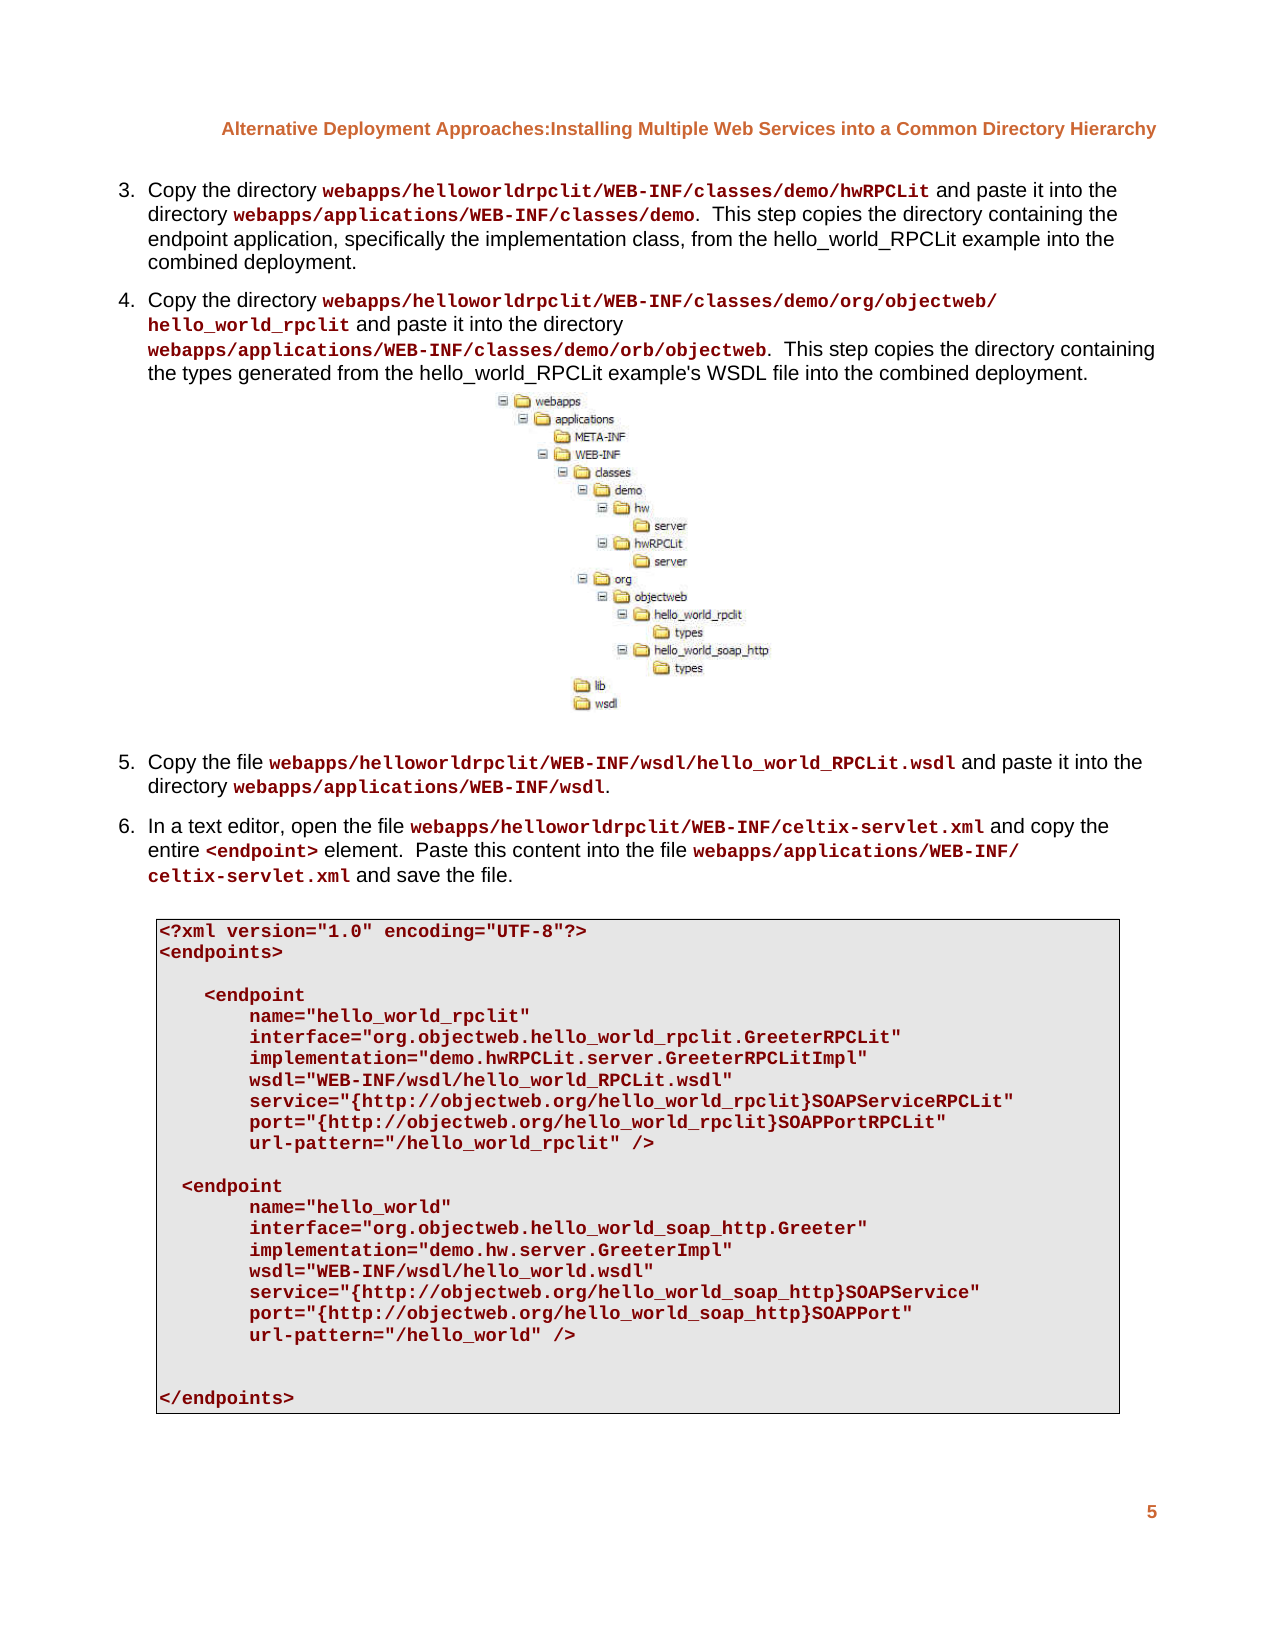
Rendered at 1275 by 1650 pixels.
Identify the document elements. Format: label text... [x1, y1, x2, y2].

picture [487, 392, 788, 713]
text url-pattern="/hello_world_rpclit" /> [157, 1131, 1119, 1152]
text implementation="demo.hw.server.GreeterImpl" [157, 1237, 1119, 1258]
text <endpoints> [157, 940, 1119, 961]
text service="{http://objectweb.org/hello_world_soap_http}SOAPService" [157, 1280, 1119, 1301]
list In a text editor, open the file webapps/helloworldrpclit/WEB-INF/celtix-servlet.xml and copy the entire <endpoint> element. Paste this content into the file webapps/applications/WEB-INF/ celtix-servlet.xml and save the file. [118, 814, 1157, 911]
text wsdl="WEB-INF/wsdl/hello_world_RPCLit.wsdl" [157, 1067, 1119, 1088]
text interface="org.objectweb.hello_world_soap_http.Greeter" [157, 1216, 1119, 1237]
text <endpoint [157, 1173, 1119, 1195]
text implementation="demo.hwRPCLit.server.GreeterRPCLitImpl" [157, 1046, 1119, 1067]
text name="hello_world_rpclit" [157, 1003, 1119, 1025]
text url-pattern="/hello_world" /> [157, 1322, 1119, 1343]
list Copy the directory webapps/helloworldrpclit/WEB-INF/classes/demo/org/objectweb/ hello_world_rpclit and paste it into the directory webapps/applications/WEB-INF/classes/demo/orb/objectweb. This step copies the directory containing the types generated from the hello_world_RPCLit example's WSDL file into the combined deployment. [118, 288, 1157, 385]
list Copy the directory webapps/helloworldrpclit/WEB-INF/classes/demo/hwRPCLit and paste it into the directory webapps/applications/WEB-INF/classes/demo. This step copies the directory containing the endpoint application, specifically the implementation class, from the hello_world_RPCLit example into the combined deployment. [118, 178, 1157, 273]
text port="{http://objectweb.org/hello_world_soap_http}SOAPPort" [157, 1301, 1119, 1322]
text <?xml version="1.0" encoding="UTF-8"?> [157, 920, 1119, 940]
text name="hello_world" [157, 1195, 1119, 1216]
text port="{http://objectweb.org/hello_world_rpclit}SOAPPortRPCLit" [157, 1110, 1119, 1131]
text interface="org.objectweb.hello_world_rpclit.GreeterRPCLit" [157, 1025, 1119, 1046]
text service="{http://objectweb.org/hello_world_rpclit}SOAPServiceRPCLit" [157, 1088, 1119, 1110]
text </endpoints> [157, 1386, 1119, 1413]
list Copy the file webapps/helloworldrpclit/WEB-INF/wsdl/hello_world_RPCLit.wsdl and paste it into the directory webapps/applications/WEB-INF/wsdl. [118, 750, 1157, 799]
text <endpoint [157, 982, 1119, 1003]
text wsdl="WEB-INF/wsdl/hello_world.wsdl" [157, 1258, 1119, 1280]
